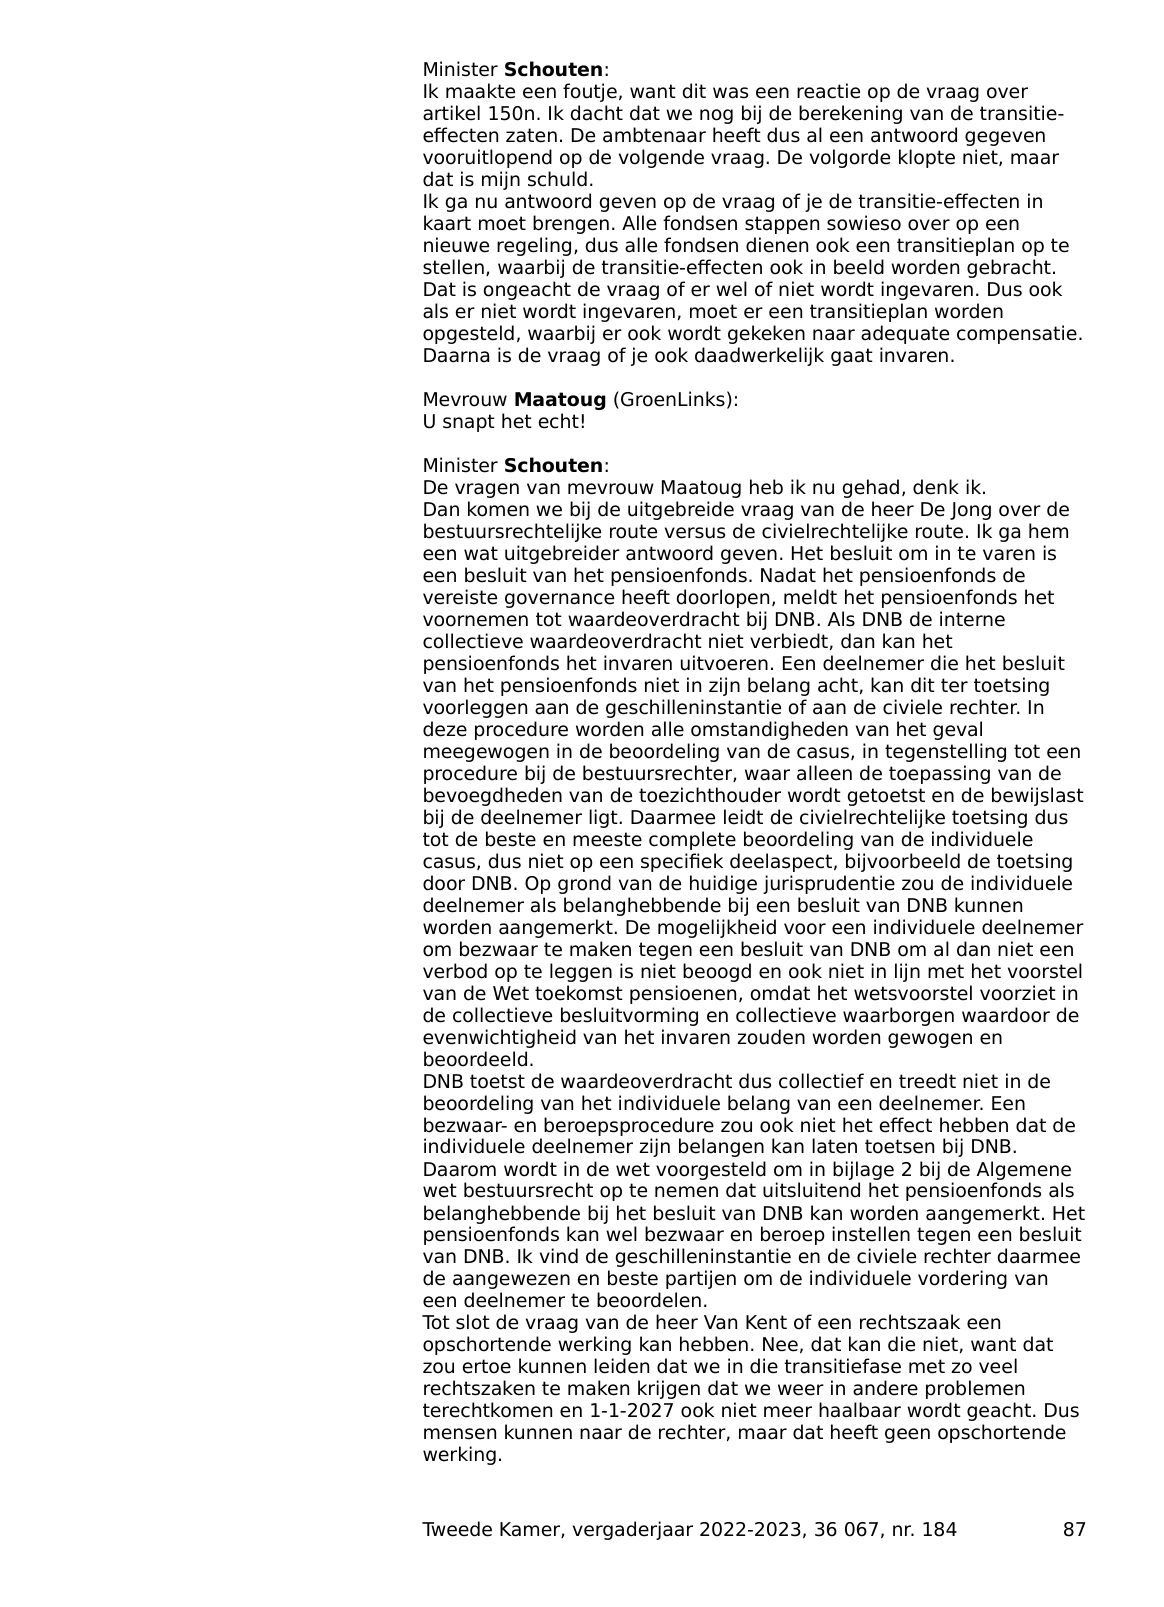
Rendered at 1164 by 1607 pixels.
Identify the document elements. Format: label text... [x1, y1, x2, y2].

text Ik ga nu antwoord geven op de vraag of je de transitie-effecten in kaart moet brengen. Alle fondsen stappen sowieso over op een nieuwe regeling, dus alle fondsen dienen ook een transitieplan op te stellen, waarbij de transitie-effecten ook in beeld worden gebracht. Dat is ongeacht de vraag of er wel of niet wordt ingevaren. Dus ook als er niet wordt ingevaren, moet er een transitieplan worden opgesteld, waarbij er ook wordt gekeken naar adequate compensatie. Daarna is de vraag of je ook daadwerkelijk gaat invaren. [422, 191, 1087, 367]
text DNB toetst de waardeoverdracht dus collectief en treedt niet in de beoordeling van het individuele belang van een deelnemer. Een bezwaar- en beroepsprocedure zou ook niet het effect hebben dat de individuele deelnemer zijn belangen kan laten toetsen bij DNB. Daarom wordt in de wet voorgesteld om in bijlage 2 bij de Algemene wet bestuursrecht op te nemen dat uitsluitend het pensioenfonds als belanghebbende bij het besluit van DNB kan worden aangemerkt. Het pensioenfonds kan wel bezwaar en beroep instellen tegen een besluit van DNB. Ik vind de geschilleninstantie en de civiele rechter daarmee de aangewezen en beste partijen om de individuele vordering van een deelnemer te beoordelen. [422, 1071, 1087, 1312]
text Dan komen we bij de uitgebreide vraag van de heer De Jong over de bestuursrechtelijke route versus de civielrechtelijke route. Ik ga hem een wat uitgebreider antwoord geven. Het besluit om in te varen is een besluit van het pensioenfonds. Nadat het pensioenfonds de vereiste governance heeft doorlopen, meldt het pensioenfonds het voornemen tot waardeoverdracht bij DNB. Als DNB de interne collectieve waardeoverdracht niet verbiedt, dan kan het pensioenfonds het invaren uitvoeren. Een deelnemer die het besluit van het pensioenfonds niet in zijn belang acht, kan dit ter toetsing voorleggen aan de geschilleninstantie of aan de civiele rechter. In deze procedure worden alle omstandigheden van het geval meegewogen in de beoordeling van de casus, in tegenstelling tot een procedure bij de bestuursrechter, waar alleen de toepassing van de bevoegdheden van de toezichthouder wordt getoetst en de bewijslast bij de deelnemer ligt. Daarmee leidt de civielrechtelijke toetsing dus tot de beste en meeste complete beoordeling van de individuele casus, dus niet op een specifiek deelaspect, bijvoorbeeld de toetsing door DNB. Op grond van de huidige jurisprudentie zou de individuele deelnemer als belanghebbende bij een besluit van DNB kunnen worden aangemerkt. De mogelijkheid voor een individuele deelnemer om bezwaar te maken tegen een besluit van DNB om al dan niet een verbod op te leggen is niet beoogd en ook niet in lijn met het voorstel van de Wet toekomst pensioenen, omdat het wetsvoorstel voorziet in de collectieve besluitvorming en collectieve waarborgen waardoor de evenwichtigheid van het invaren zouden worden gewogen en beoordeeld. [422, 499, 1087, 1071]
text Minister Schouten: [422, 455, 1087, 477]
text Mevrouw Maatoug (GroenLinks): [422, 389, 1087, 411]
text Tot slot de vraag van de heer Van Kent of een rechtszaak een opschortende werking kan hebben. Nee, dat kan die niet, want dat zou ertoe kunnen leiden dat we in die transitiefase met zo veel rechtszaken te maken krijgen dat we weer in andere problemen terechtkomen en 1-1-2027 ook niet meer haalbaar wordt geacht. Dus mensen kunnen naar de rechter, maar dat heeft geen opschortende werking. [422, 1312, 1087, 1466]
text Ik maakte een foutje, want dit was een reactie op de vraag over artikel 150n. Ik dacht dat we nog bij de berekening van de transitie-effecten zaten. De ambtenaar heeft dus al een antwoord gegeven vooruitlopend op de volgende vraag. De volgorde klopte niet, maar dat is mijn schuld. [422, 81, 1087, 191]
text Minister Schouten: [422, 59, 1087, 81]
text De vragen van mevrouw Maatoug heb ik nu gehad, denk ik. [422, 477, 1087, 499]
text U snapt het echt! [422, 411, 1087, 433]
